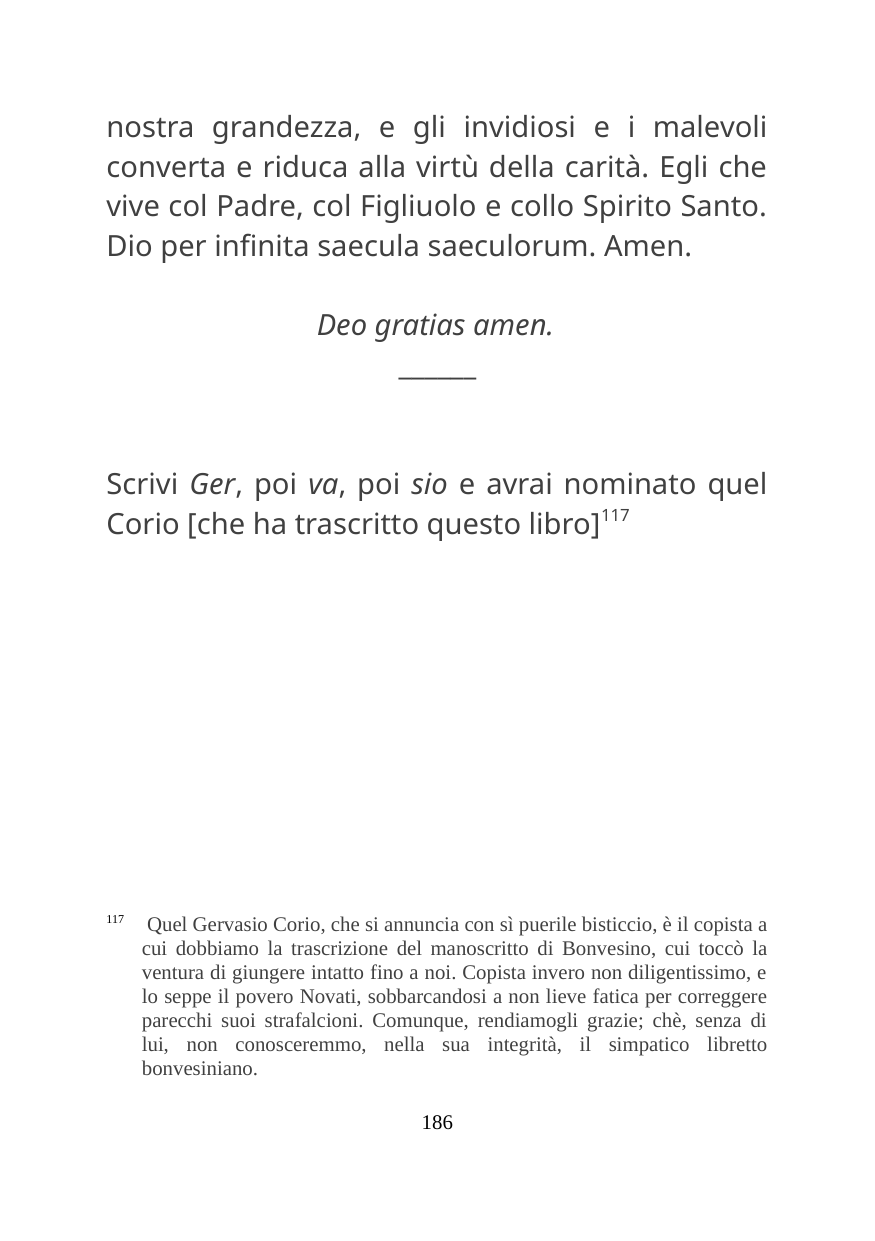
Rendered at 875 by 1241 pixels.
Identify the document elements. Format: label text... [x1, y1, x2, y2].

text Quel Gervasio Corio, che si annuncia con sì puerile bisticcio, è il copista a cui dobbiamo la trascrizione del manoscritto di Bonvesino, cui toccò la ventura di giungere intatto fino a noi. Copista invero non diligentissimo, e lo seppe il povero Novati, sobbarcandosi a non lieve fatica per correggere parecchi suoi strafalcioni. Comunque, rendiamogli grazie; chè, senza di lui, non conosceremmo, nella sua integrità, il simpatico libretto bonvesiniano. [106, 912, 768, 1080]
text nostra grandezza, e gli invidiosi e i malevoli converta e riduca alla virtù della carità. Egli che vive col Padre, col Figliuolo e collo Spirito Santo. Dio per infinita saecula saeculorum. Amen. [106, 106, 768, 265]
text Deo gratias amen. [106, 305, 768, 344]
text ______ [106, 344, 768, 384]
text Scrivi Ger, poi va, poi sio e avrai nominato quel Corio [che ha trascritto questo libro] [106, 463, 768, 543]
